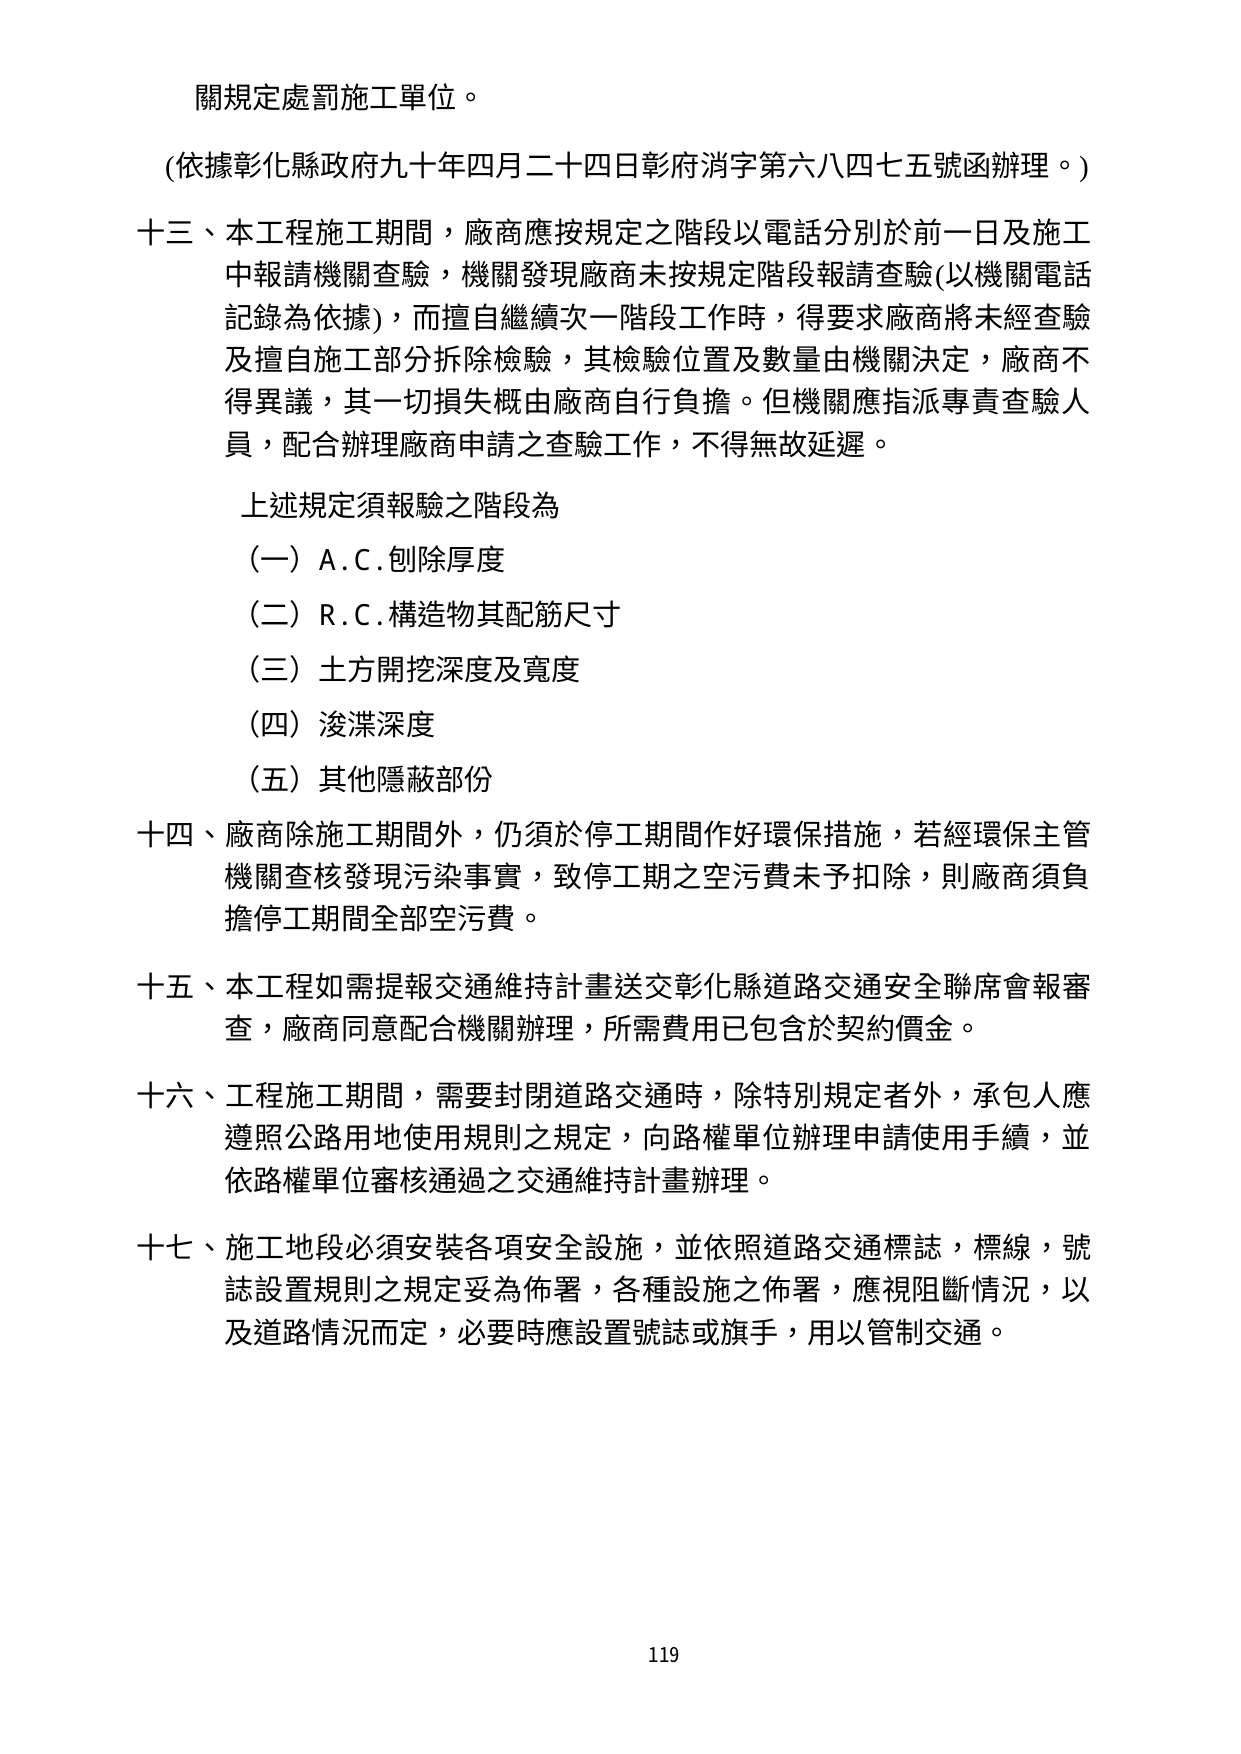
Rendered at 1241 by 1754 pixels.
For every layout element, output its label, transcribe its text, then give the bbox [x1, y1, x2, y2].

text (依據彰化縣政府九十年四月二十四日彰府消字第六八四七五號函辦理。) [136, 142, 1092, 184]
text 十七、施工地段必須安裝各項安全設施，並依照道路交通標誌，標線，號誌設置規則之規定妥為佈署，各種設施之佈署，應視阻斷情況，以及道路情況而定，必要時應設置號誌或旗手，用以管制交通。 [136, 1225, 1092, 1352]
text （三）土方開挖深度及寬度 [161, 647, 1092, 689]
text 十四、廠商除施工期間外，仍須於停工期間作好環保措施，若經環保主管機關查核發現污染事實，致停工期之空污費未予扣除，則廠商須負擔停工期間全部空污費。 [136, 811, 1092, 938]
text 十五、本工程如需提報交通維持計畫送交彰化縣道路交通安全聯席會報審查，廠商同意配合機關辦理，所需費用已包含於契約價金。 [136, 963, 1092, 1048]
text 十六、工程施工期間，需要封閉道路交通時，除特別規定者外，承包人應遵照公路用地使用規則之規定，向路權單位辦理申請使用手續，並依路權單位審核通過之交通維持計畫辦理。 [136, 1073, 1092, 1200]
text 關規定處罰施工單位。 [136, 75, 1092, 117]
text （四）浚渫深度 [161, 702, 1092, 744]
text （二）R.C.構造物其配筋尺寸 [161, 592, 1092, 634]
text （五）其他隱蔽部份 [161, 756, 1092, 799]
text 十三、本工程施工期間，廠商應按規定之階段以電話分別於前一日及施工中報請機關查驗，機關發現廠商未按規定階段報請查驗(以機關電話記錄為依據)，而擅自繼續次一階段工作時，得要求廠商將未經查驗及擅自施工部分拆除檢驗，其檢驗位置及數量由機關決定，廠商不得異議，其一切損失概由廠商自行負擔。但機關應指派專責查驗人員，配合辦理廠商申請之查驗工作，不得無故延遲。 [136, 209, 1092, 463]
text （一）A.C.刨除厚度 [161, 537, 1092, 579]
text 上述規定須報驗之階段為 [211, 482, 1092, 524]
